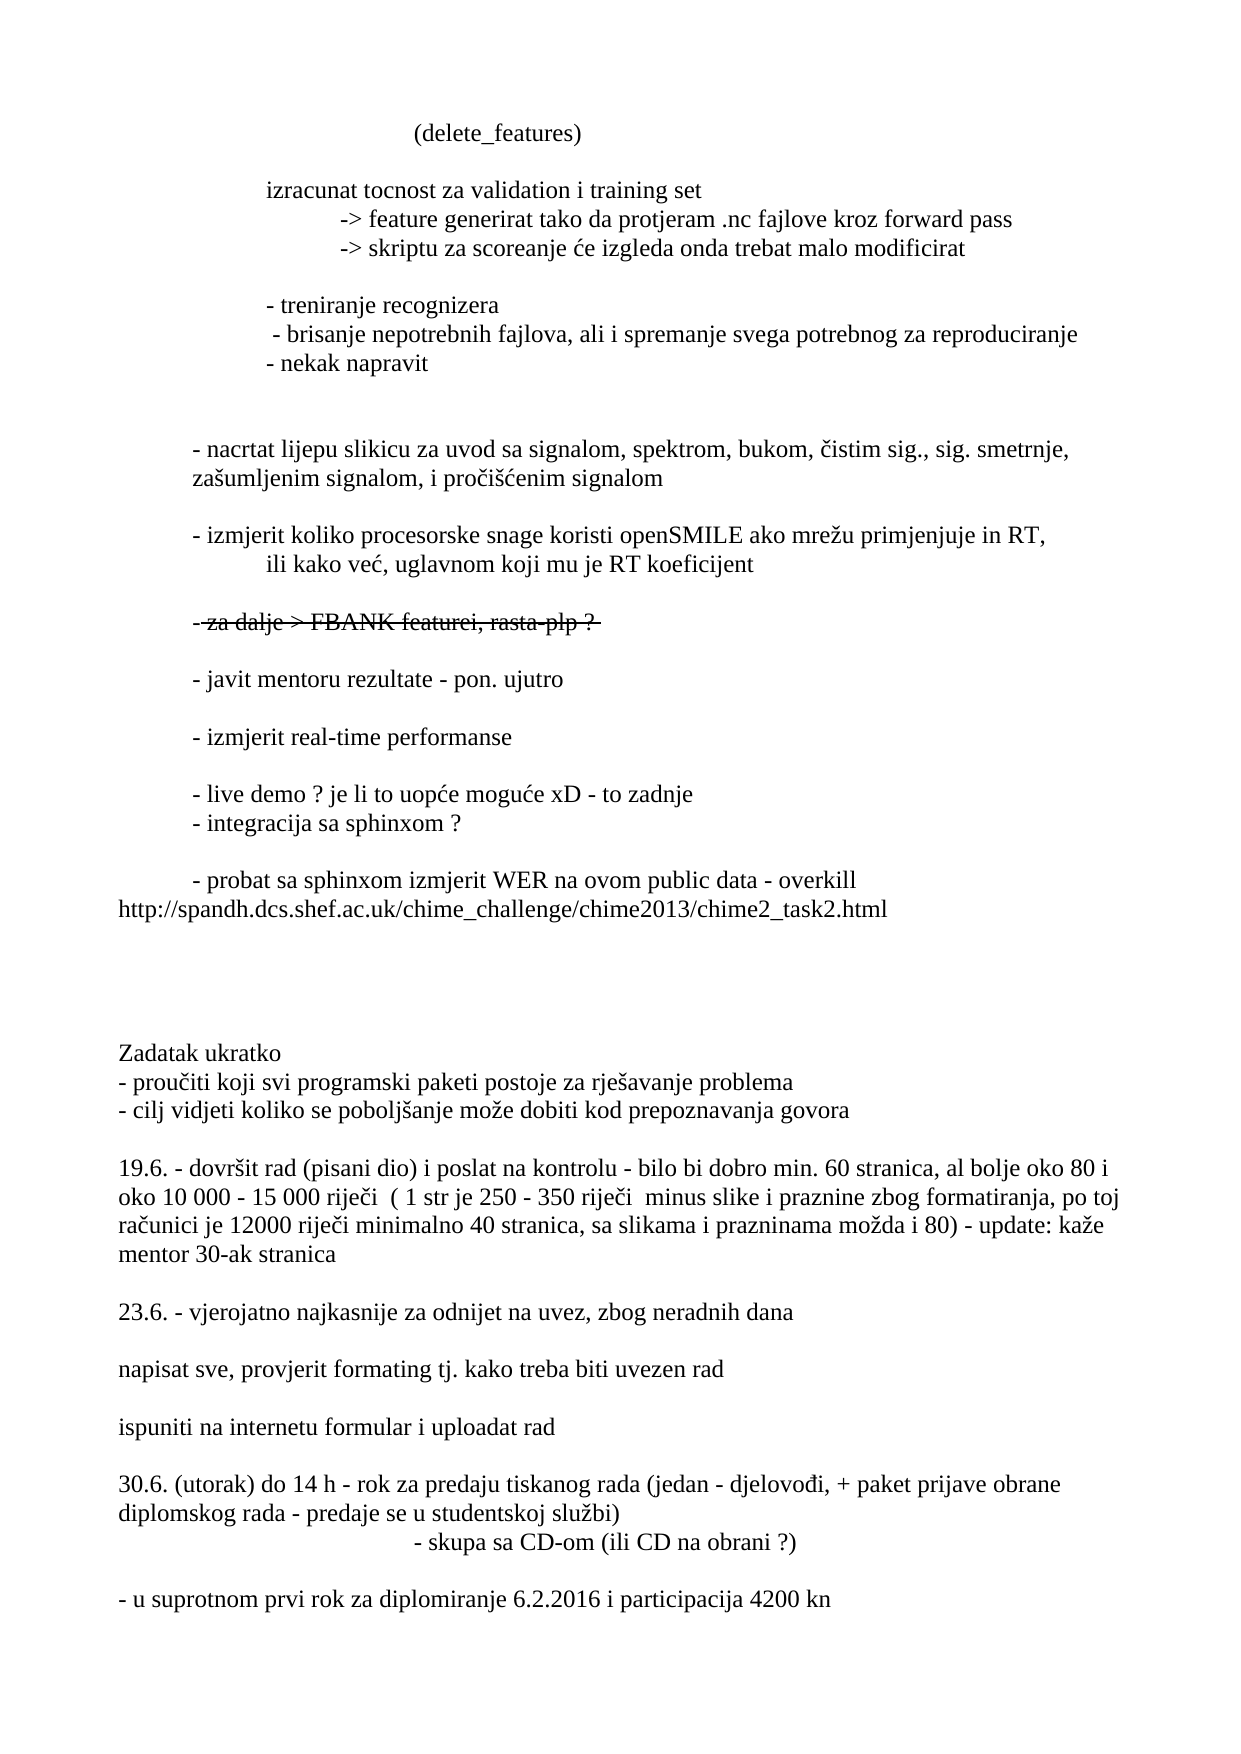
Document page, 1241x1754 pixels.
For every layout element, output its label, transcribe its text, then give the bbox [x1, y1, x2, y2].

text izracunat tocnost za validation i training set [118, 176, 1122, 204]
text - izmjerit koliko procesorske snage koristi openSMILE ako mrežu primjenjuje in RT, [118, 521, 1122, 549]
text - javit mentoru rezultate - pon. ujutro [118, 664, 1122, 693]
text -> skriptu za scoreanje će izgleda onda trebat malo modificirat [118, 233, 1122, 262]
text - nacrtat lijepu slikicu za uvod sa signalom, spektrom, bukom, čistim sig., sig. smetrnje, [118, 434, 1122, 463]
text ispuniti na internetu formular i uploadat rad [118, 1412, 1122, 1441]
text (delete_features) [118, 118, 1122, 147]
text - za dalje > FBANK featurei, rasta-plp ? [118, 607, 1122, 636]
text - cilj vidjeti koliko se poboljšanje može dobiti kod prepoznavanja govora [118, 1096, 1122, 1124]
text - treniranje recognizera [118, 291, 1122, 319]
text - live demo ? je li to uopće moguće xD - to zadnje [118, 779, 1122, 808]
text -> feature generirat tako da protjeram .nc fajlove kroz forward pass [118, 204, 1122, 233]
text 30.6. (utorak) do 14 h - rok za predaju tiskanog rada (jedan - djelovođi, + paket prijave obrane diplomskog rada - predaje se u studentskoj službi) [118, 1469, 1122, 1527]
text - probat sa sphinxom izmjerit WER na ovom public data - overkill http://spandh.dcs.shef.ac.uk/chime_challenge/chime2013/chime2_task2.html [118, 866, 1122, 923]
text 19.6. - dovršit rad (pisani dio) i poslat na kontrolu - bilo bi dobro min. 60 stranica, al bolje oko 80 i oko 10 000 - 15 000 riječi ( 1 str je 250 - 350 riječi minus slike i praznine zbog formatiranja, po toj računici je 12000 riječi minimalno 40 stranica, sa slikama i prazninama možda i 80) - update: kaže mentor 30-ak stranica [118, 1153, 1122, 1268]
text - integracija sa sphinxom ? [118, 808, 1122, 837]
text ili kako već, uglavnom koji mu je RT koeficijent [118, 549, 1122, 578]
text Zadatak ukratko [118, 1038, 1122, 1067]
text zašumljenim signalom, i pročišćenim signalom [118, 463, 1122, 492]
text - izmjerit real-time performanse [118, 722, 1122, 751]
text - proučiti koji svi programski paketi postoje za rješavanje problema [118, 1067, 1122, 1096]
text 23.6. - vjerojatno najkasnije za odnijet na uvez, zbog neradnih dana [118, 1297, 1122, 1326]
text - nekak napravit [118, 348, 1122, 377]
text - skupa sa CD-om (ili CD na obrani ?) [118, 1527, 1122, 1556]
text napisat sve, provjerit formating tj. kako treba biti uvezen rad [118, 1354, 1122, 1383]
text - brisanje nepotrebnih fajlova, ali i spremanje svega potrebnog za reproduciranje [118, 319, 1122, 348]
text - u suprotnom prvi rok za diplomiranje 6.2.2016 i participacija 4200 kn [118, 1584, 1122, 1613]
